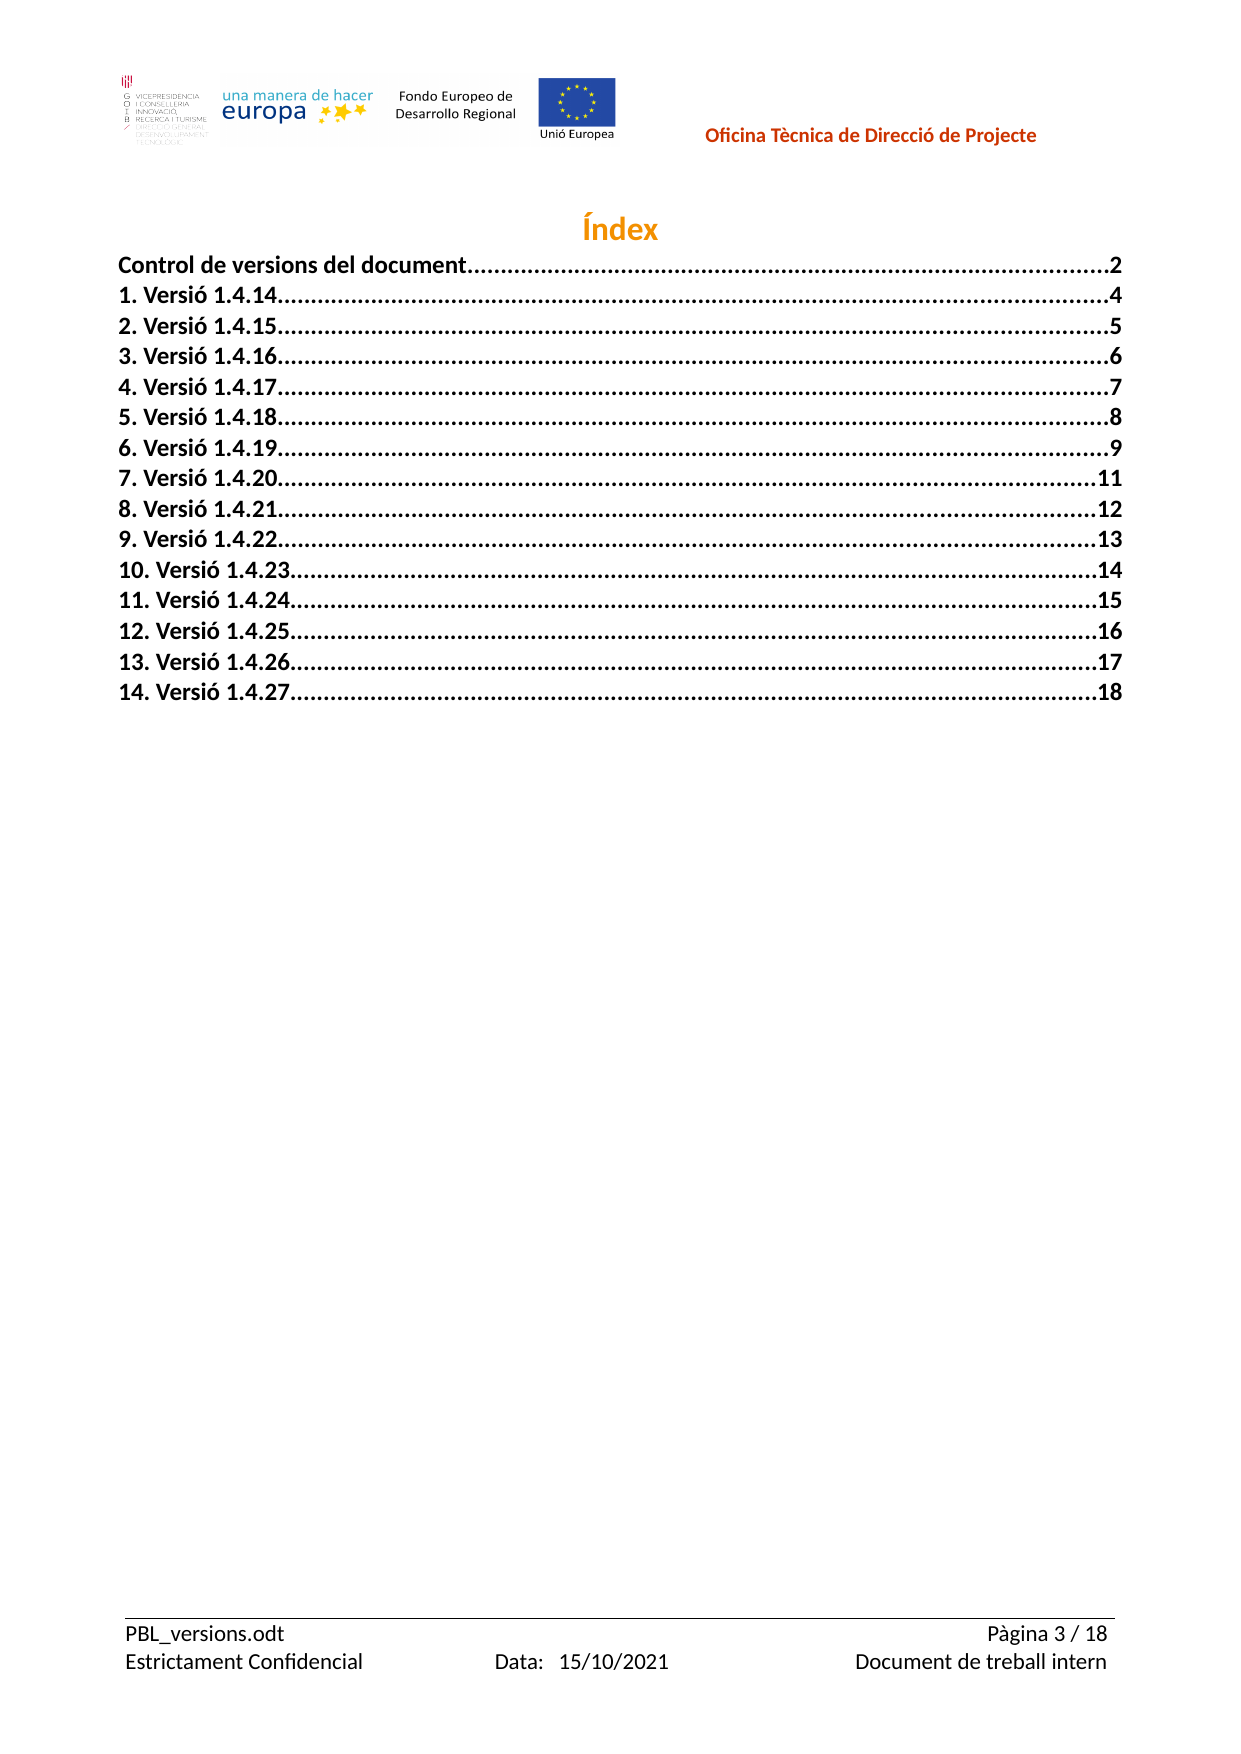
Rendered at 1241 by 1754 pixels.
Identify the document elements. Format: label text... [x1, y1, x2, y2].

text Control de versions del document 2 [118, 249, 1122, 279]
text 12. Versió 1.4.25 16 [118, 615, 1122, 646]
text Índex [118, 208, 1122, 249]
text 10. Versió 1.4.23 14 [118, 554, 1122, 585]
text 9. Versió 1.4.22 13 [118, 524, 1122, 554]
text 1. Versió 1.4.14 4 [118, 279, 1122, 310]
picture [118, 73, 213, 147]
text 3. Versió 1.4.16 6 [118, 341, 1122, 371]
picture [219, 73, 621, 147]
text 14. Versió 1.4.27 18 [118, 676, 1122, 707]
text 6. Versió 1.4.19 9 [118, 432, 1122, 463]
text 4. Versió 1.4.17 7 [118, 371, 1122, 402]
text 11. Versió 1.4.24 15 [118, 585, 1122, 615]
text 2. Versió 1.4.15 5 [118, 310, 1122, 341]
text 13. Versió 1.4.26 17 [118, 646, 1122, 676]
text 8. Versió 1.4.21 12 [118, 493, 1122, 524]
text 5. Versió 1.4.18 8 [118, 402, 1122, 432]
text 7. Versió 1.4.20 11 [118, 463, 1122, 493]
